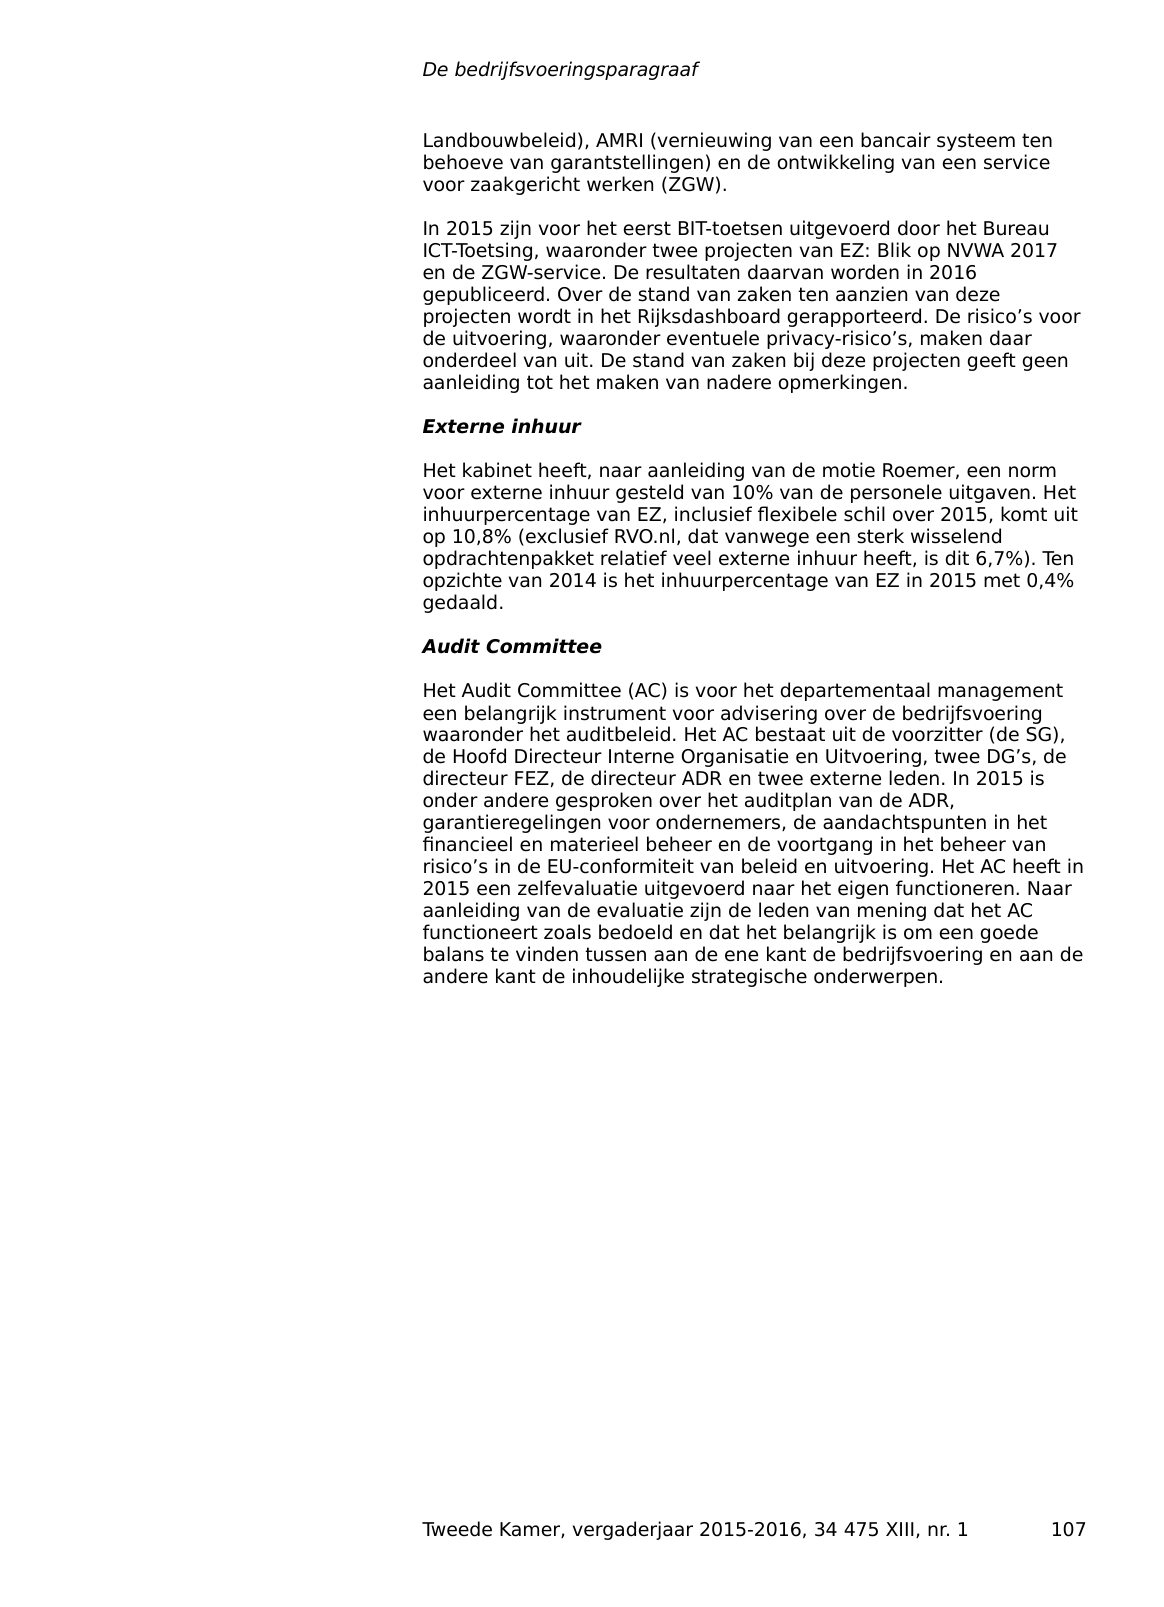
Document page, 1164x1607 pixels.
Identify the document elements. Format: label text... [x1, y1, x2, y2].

text In 2015 zijn voor het eerst BIT-toetsen uitgevoerd door het Bureau ICT-Toetsing, waaronder twee projecten van EZ: Blik op NVWA 2017 en de ZGW-service. De resultaten daarvan worden in 2016 gepubliceerd. Over de stand van zaken ten aanzien van deze projecten wordt in het Rijksdashboard gerapporteerd. De risico’s voor de uitvoering, waaronder eventuele privacy-risico’s, maken daar onderdeel van uit. De stand van zaken bij deze projecten geeft geen aanleiding tot het maken van nadere opmerkingen. [422, 218, 1087, 394]
text Landbouwbeleid), AMRI (vernieuwing van een bancair systeem ten behoeve van garantstellingen) en de ontwikkeling van een service voor zaakgericht werken (ZGW). [422, 130, 1087, 196]
subtitle Externe inhuur [422, 416, 1087, 438]
subtitle Audit Committee [422, 636, 1087, 658]
text Het Audit Committee (AC) is voor het departementaal management een belangrijk instrument voor advisering over de bedrijfsvoering waaronder het auditbeleid. Het AC bestaat uit de voorzitter (de SG), de Hoofd Directeur Interne Organisatie en Uitvoering, twee DG’s, de directeur FEZ, de directeur ADR en twee externe leden. In 2015 is onder andere gesproken over het auditplan van de ADR, garantieregelingen voor ondernemers, de aandachtspunten in het financieel en materieel beheer en de voortgang in het beheer van risico’s in de EU-conformiteit van beleid en uitvoering. Het AC heeft in 2015 een zelfevaluatie uitgevoerd naar het eigen functioneren. Naar aanleiding van de evaluatie zijn de leden van mening dat het AC functioneert zoals bedoeld en dat het belangrijk is om een goede balans te vinden tussen aan de ene kant de bedrijfsvoering en aan de andere kant de inhoudelijke strategische onderwerpen. [422, 680, 1087, 988]
text Het kabinet heeft, naar aanleiding van de motie Roemer, een norm voor externe inhuur gesteld van 10% van de personele uitgaven. Het inhuurpercentage van EZ, inclusief flexibele schil over 2015, komt uit op 10,8% (exclusief RVO.nl, dat vanwege een sterk wisselend opdrachtenpakket relatief veel externe inhuur heeft, is dit 6,7%). Ten opzichte van 2014 is het inhuurpercentage van EZ in 2015 met 0,4% gedaald. [422, 460, 1087, 614]
